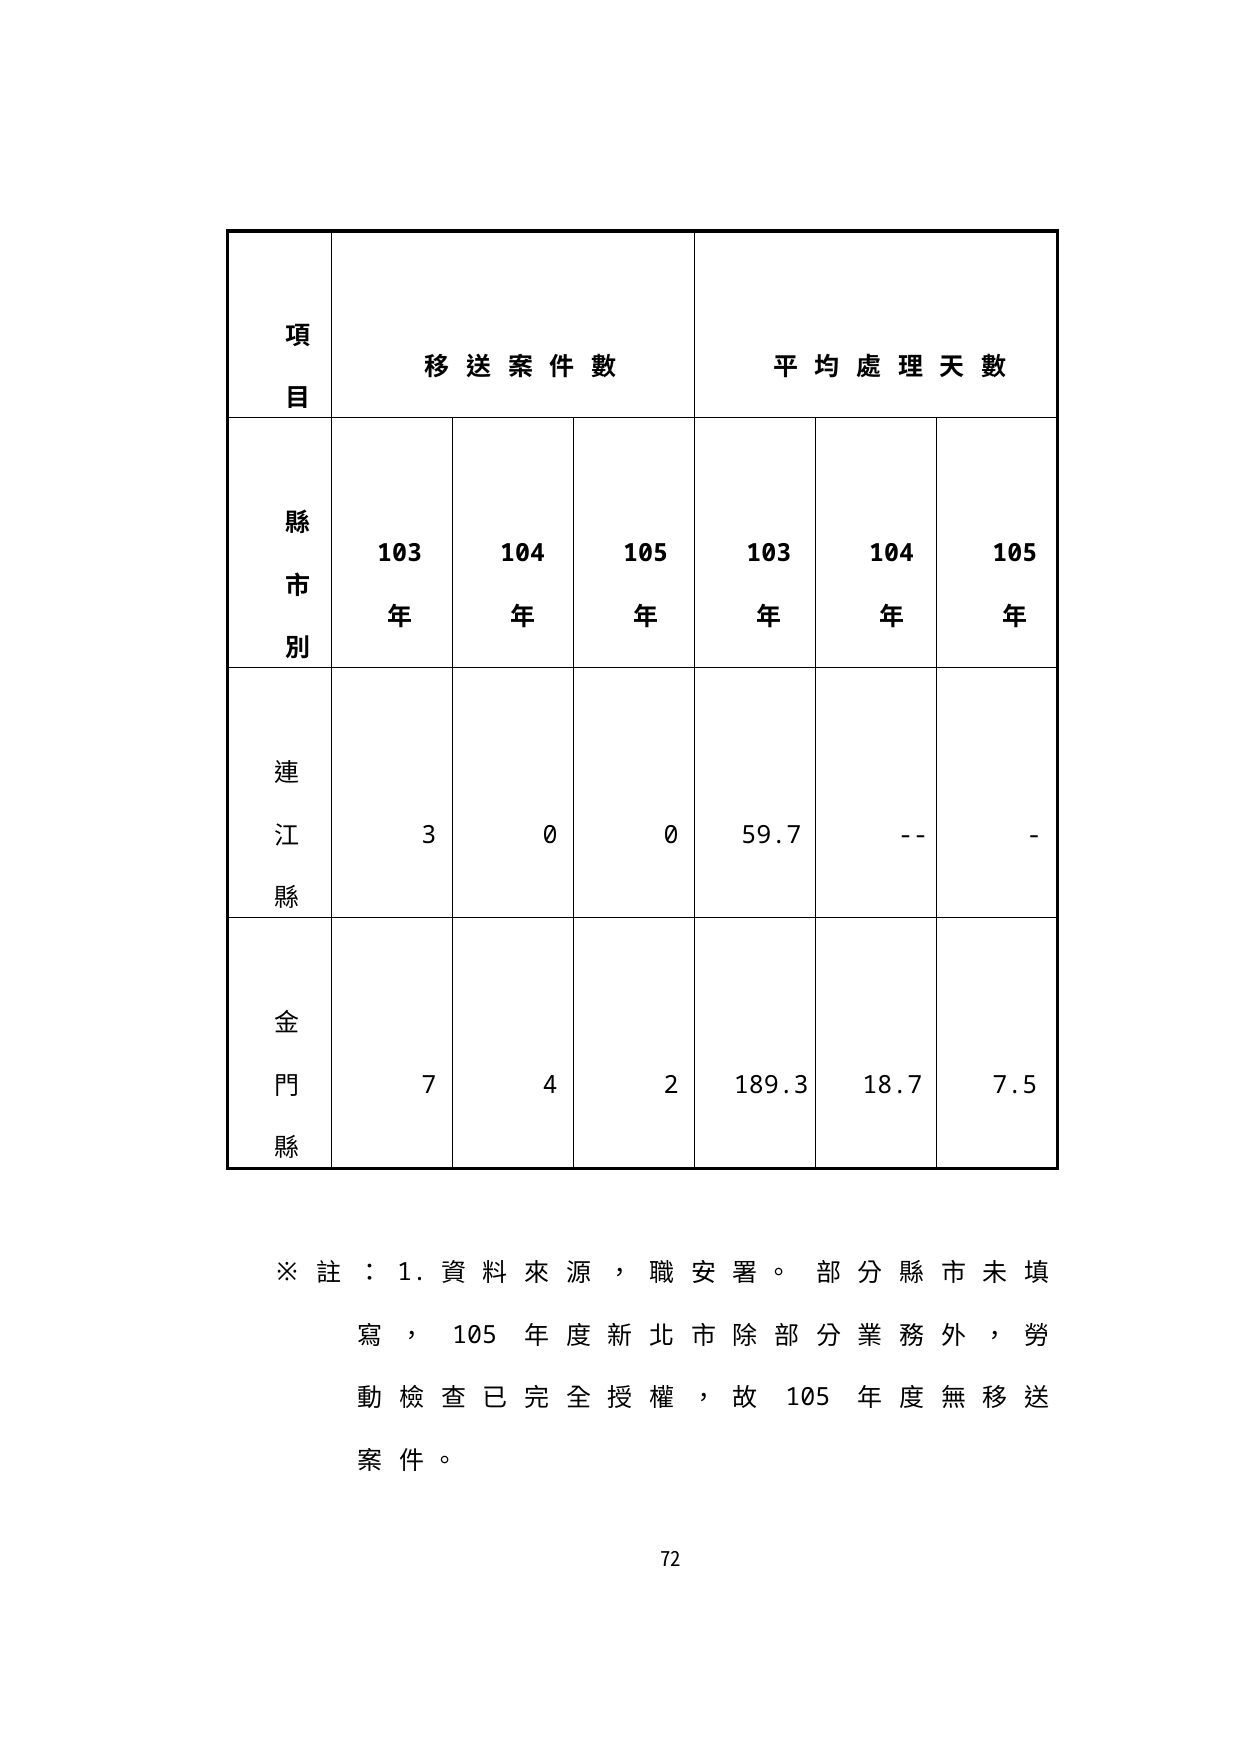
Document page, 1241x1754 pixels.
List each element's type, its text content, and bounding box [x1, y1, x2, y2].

table_cell 4 [453, 918, 573, 1167]
table_cell 18.7 [816, 918, 936, 1167]
table_header 項目 [229, 233, 331, 417]
table_cell 104年 [816, 418, 936, 667]
table_cell 金門縣 [229, 918, 331, 1167]
table_cell 0 [453, 668, 573, 917]
table_cell 0 [574, 668, 694, 917]
table_cell 7.5 [937, 918, 1056, 1167]
table_cell 縣市別 [229, 418, 331, 667]
table_cell 3 [332, 668, 452, 917]
table_cell 103年 [695, 418, 815, 667]
table_cell 105年 [937, 418, 1056, 667]
table_cell -- [816, 668, 936, 917]
table_cell 2 [574, 918, 694, 1167]
table_cell 7 [332, 918, 452, 1167]
table_cell 連江縣 [229, 668, 331, 917]
text ※註：1.資料來源，職安署。部分縣市未填寫，105年度新北市除部分業務外，勞動檢查已完全授權，故105年度無移送案件。 [242, 1229, 1058, 1479]
table_cell 59.7 [695, 668, 815, 917]
table_header 移送案件數 [332, 233, 694, 417]
table_header 平均處理天數 [695, 233, 1056, 417]
table_cell 104年 [453, 418, 573, 667]
table_cell 105年 [574, 418, 694, 667]
table_cell - [937, 668, 1056, 917]
table_cell 189.3 [695, 918, 815, 1167]
table_cell 103年 [332, 418, 452, 667]
